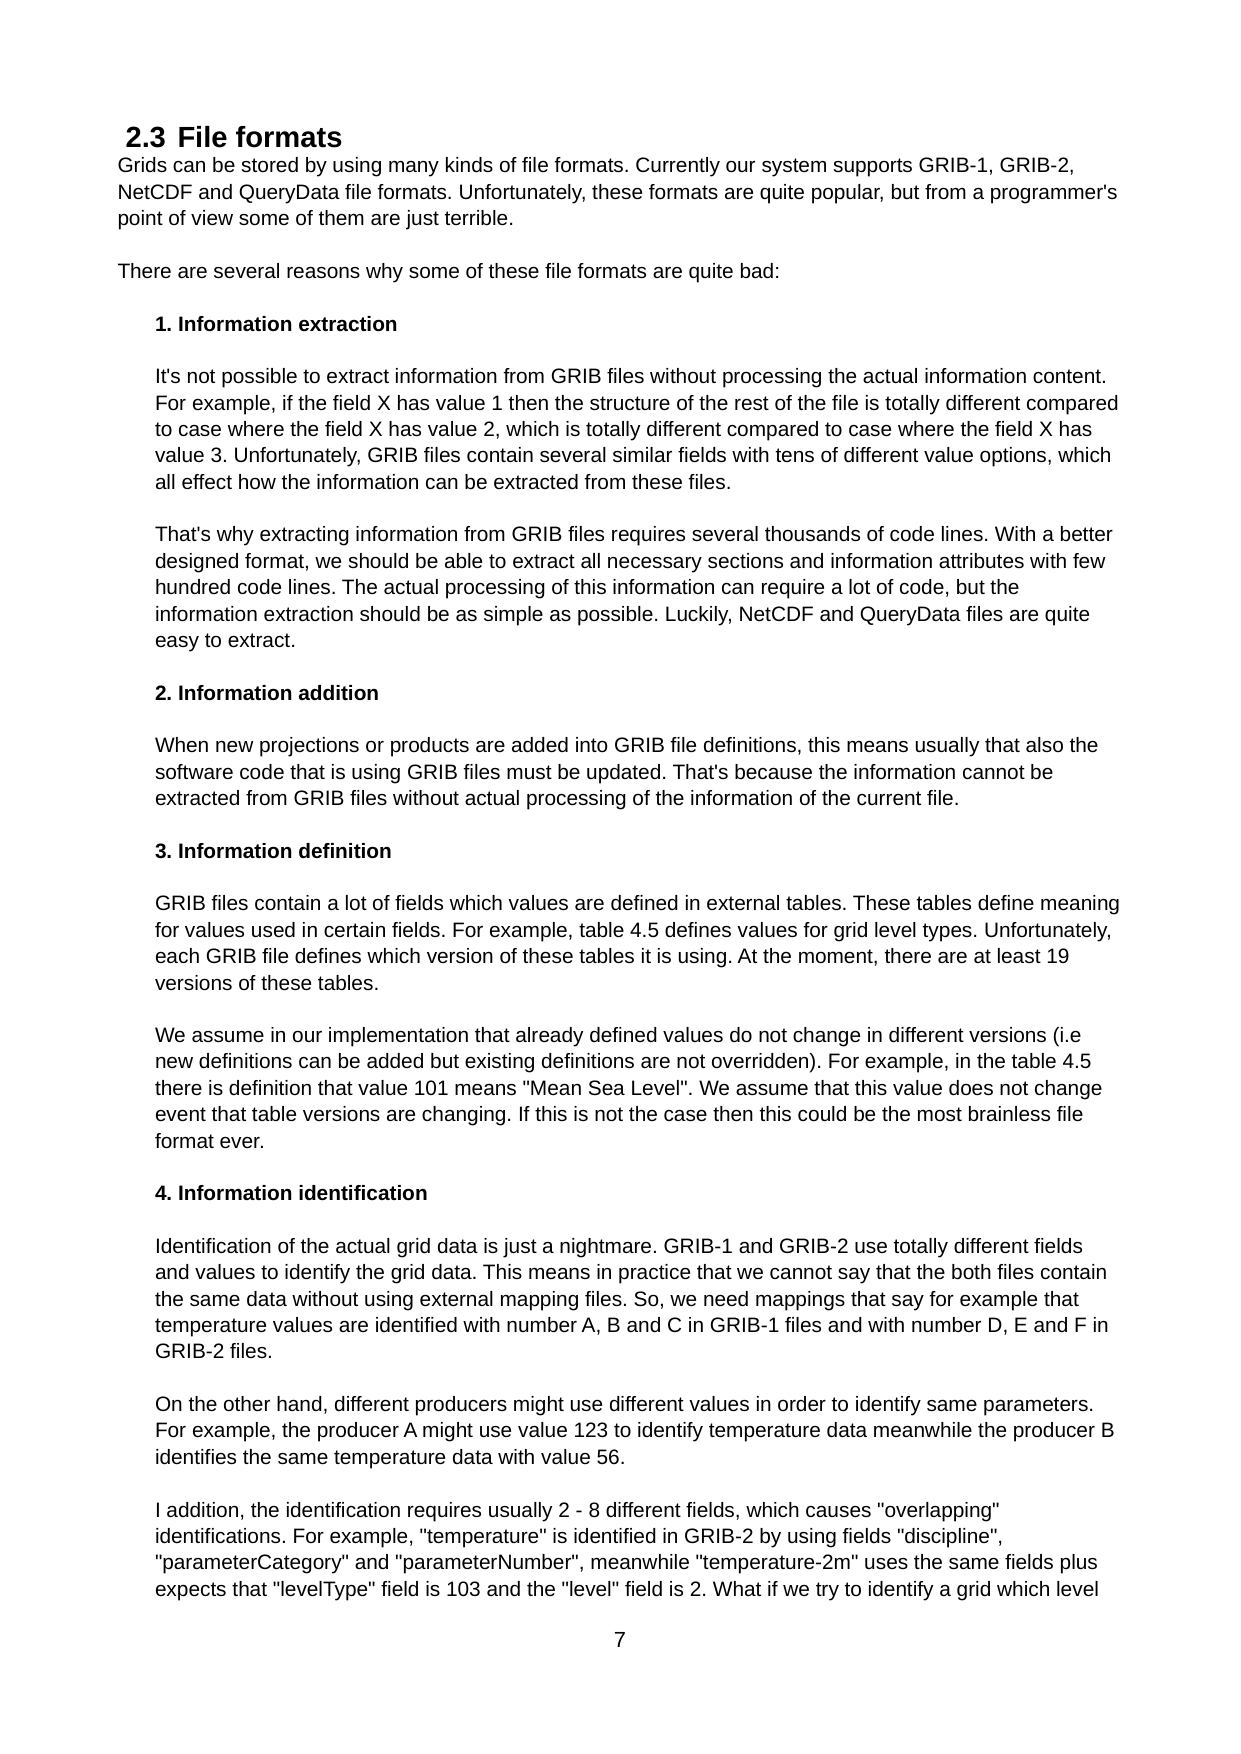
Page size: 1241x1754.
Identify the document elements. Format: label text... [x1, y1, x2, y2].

text GRIB files contain a lot of fields which values are defined in external tables. These tables define meaning for values used in certain fields. For example, table 4.5 defines values for grid level types. Unfortunately, each GRIB file defines which version of these tables it is using. At the moment, there are at least 19 versions of these tables. [155, 891, 1122, 994]
text There are several reasons why some of these file formats are quite bad: [117, 259, 1122, 283]
text That's why extracting information from GRIB files requires several thousands of code lines. With a better designed format, we should be able to extract all necessary sections and information attributes with few hundred code lines. The actual processing of this information can require a lot of code, but the information extraction should be as simple as possible. Luckily, NetCDF and QueryData files are quite easy to extract. [155, 522, 1122, 652]
text It's not possible to extract information from GRIB files without processing the actual information content. For example, if the field X has value 1 then the structure of the rest of the file is totally different compared to case where the field X has value 2, which is totally different compared to case where the field X has value 3. Unfortunately, GRIB files contain several similar fields with tens of different value options, which all effect how the information can be extracted from these files. [155, 364, 1122, 493]
text 2. Information addition [155, 680, 1122, 704]
text 4. Information identification [155, 1181, 1122, 1205]
text 1. Information extraction [155, 311, 1122, 335]
text On the other hand, different producers might use different values in order to identify same parameters. For example, the producer A might use value 123 to identify temperature data meanwhile the producer B identifies the same temperature data with value 56. [155, 1392, 1122, 1469]
text I addition, the identification requires usually 2 - 8 different fields, which causes "overlapping" identifications. For example, "temperature" is identified in GRIB-2 by using fields "discipline", "parameterCategory" and "parameterNumber", meanwhile "temperature-2m" uses the same fields plus expects that "levelType" field is 103 and the "level" field is 2. What if we try to identify a grid which level [155, 1497, 1122, 1600]
text Identification of the actual grid data is just a nightmare. GRIB-1 and GRIB-2 use totally different fields and values to identify the grid data. This means in practice that we cannot say that the both files contain the same data without using external mapping files. So, we need mappings that say for example that temperature values are identified with number A, B and C in GRIB-1 files and with number D, E and F in GRIB-2 files. [155, 1234, 1122, 1363]
text We assume in our implementation that already defined values do not change in different versions (i.e new definitions can be added but existing definitions are not overridden). For example, in the table 4.5 there is definition that value 101 means "Mean Sea Level". We assume that this value does not change event that table versions are changing. If this is not the case then this could be the most brainless file format ever. [155, 1023, 1122, 1152]
subtitle File formats [117, 120, 1122, 153]
text Grids can be stored by using many kinds of file formats. Currently our system supports GRIB-1, GRIB-2, NetCDF and QueryData file formats. Unfortunately, these formats are quite popular, but from a programmer's point of view some of them are just terrible. [117, 153, 1122, 230]
text When new projections or products are added into GRIB file definitions, this means usually that also the software code that is using GRIB files must be updated. That's because the information cannot be extracted from GRIB files without actual processing of the information of the current file. [155, 733, 1122, 810]
text 3. Information definition [155, 838, 1122, 862]
